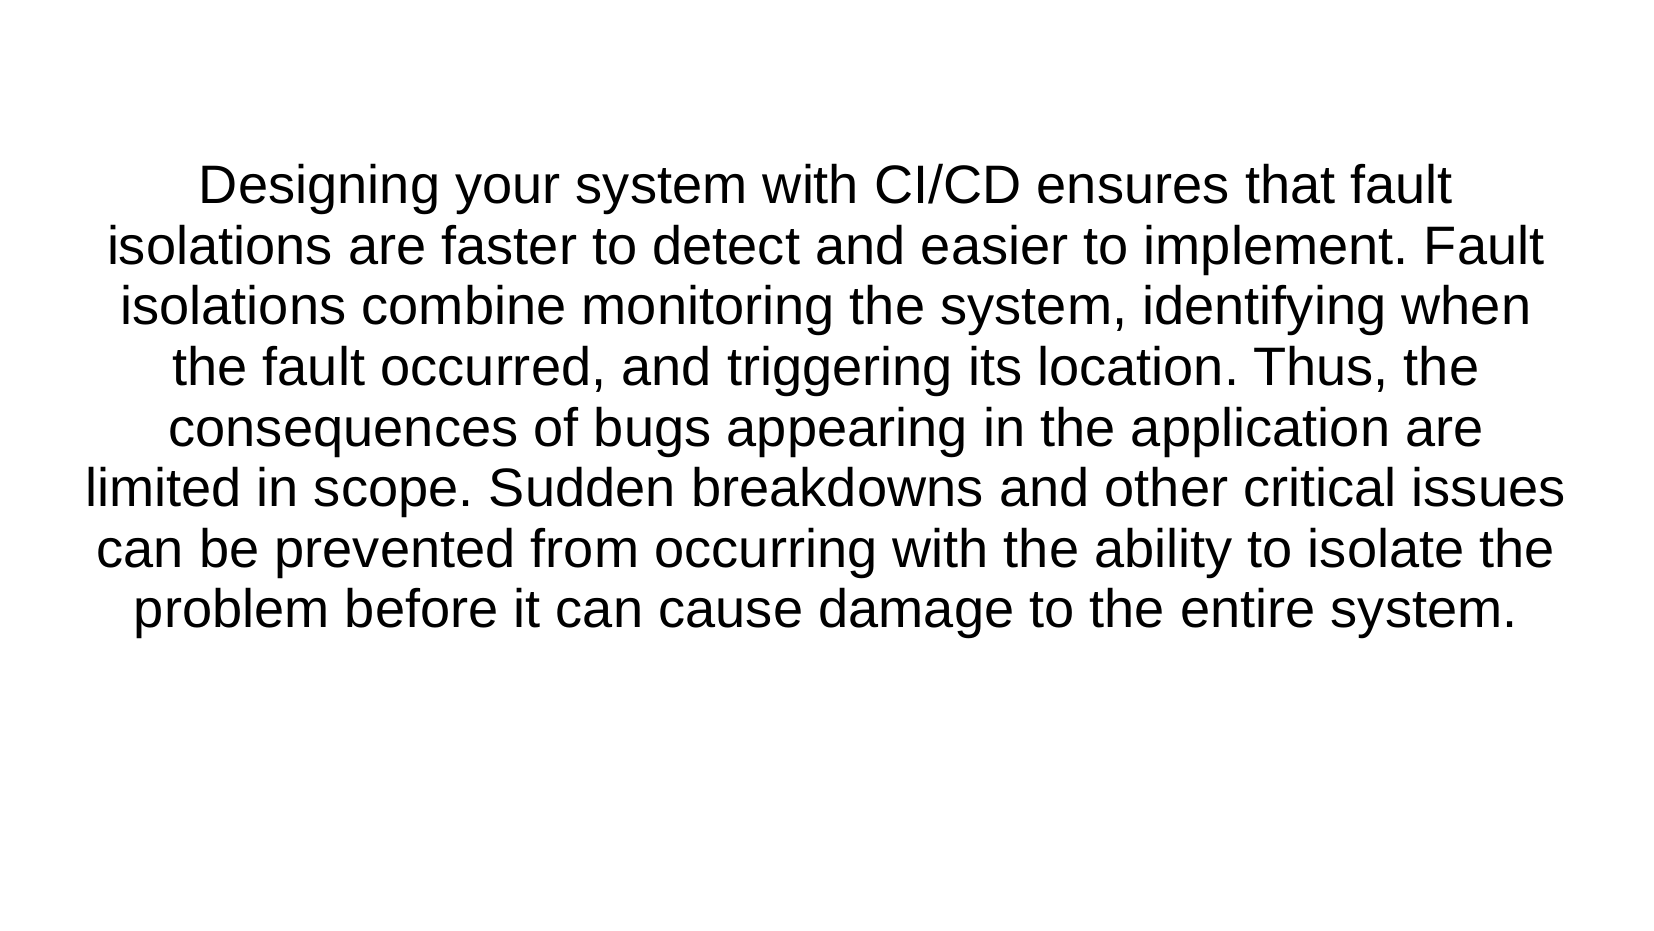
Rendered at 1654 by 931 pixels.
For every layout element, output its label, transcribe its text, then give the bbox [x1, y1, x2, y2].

subtitle Designing your system with CI/CD ensures that fault isolations are faster to detect and easier to implement. Fault isolations combine monitoring the system, identifying when the fault occurred, and triggering its location. Thus, the consequences of bugs appearing in the application are limited in scope. Sudden breakdowns and other critical issues can be prevented from occurring with the ability to isolate the problem before it can cause damage to the entire system. [82, 0, 1571, 809]
